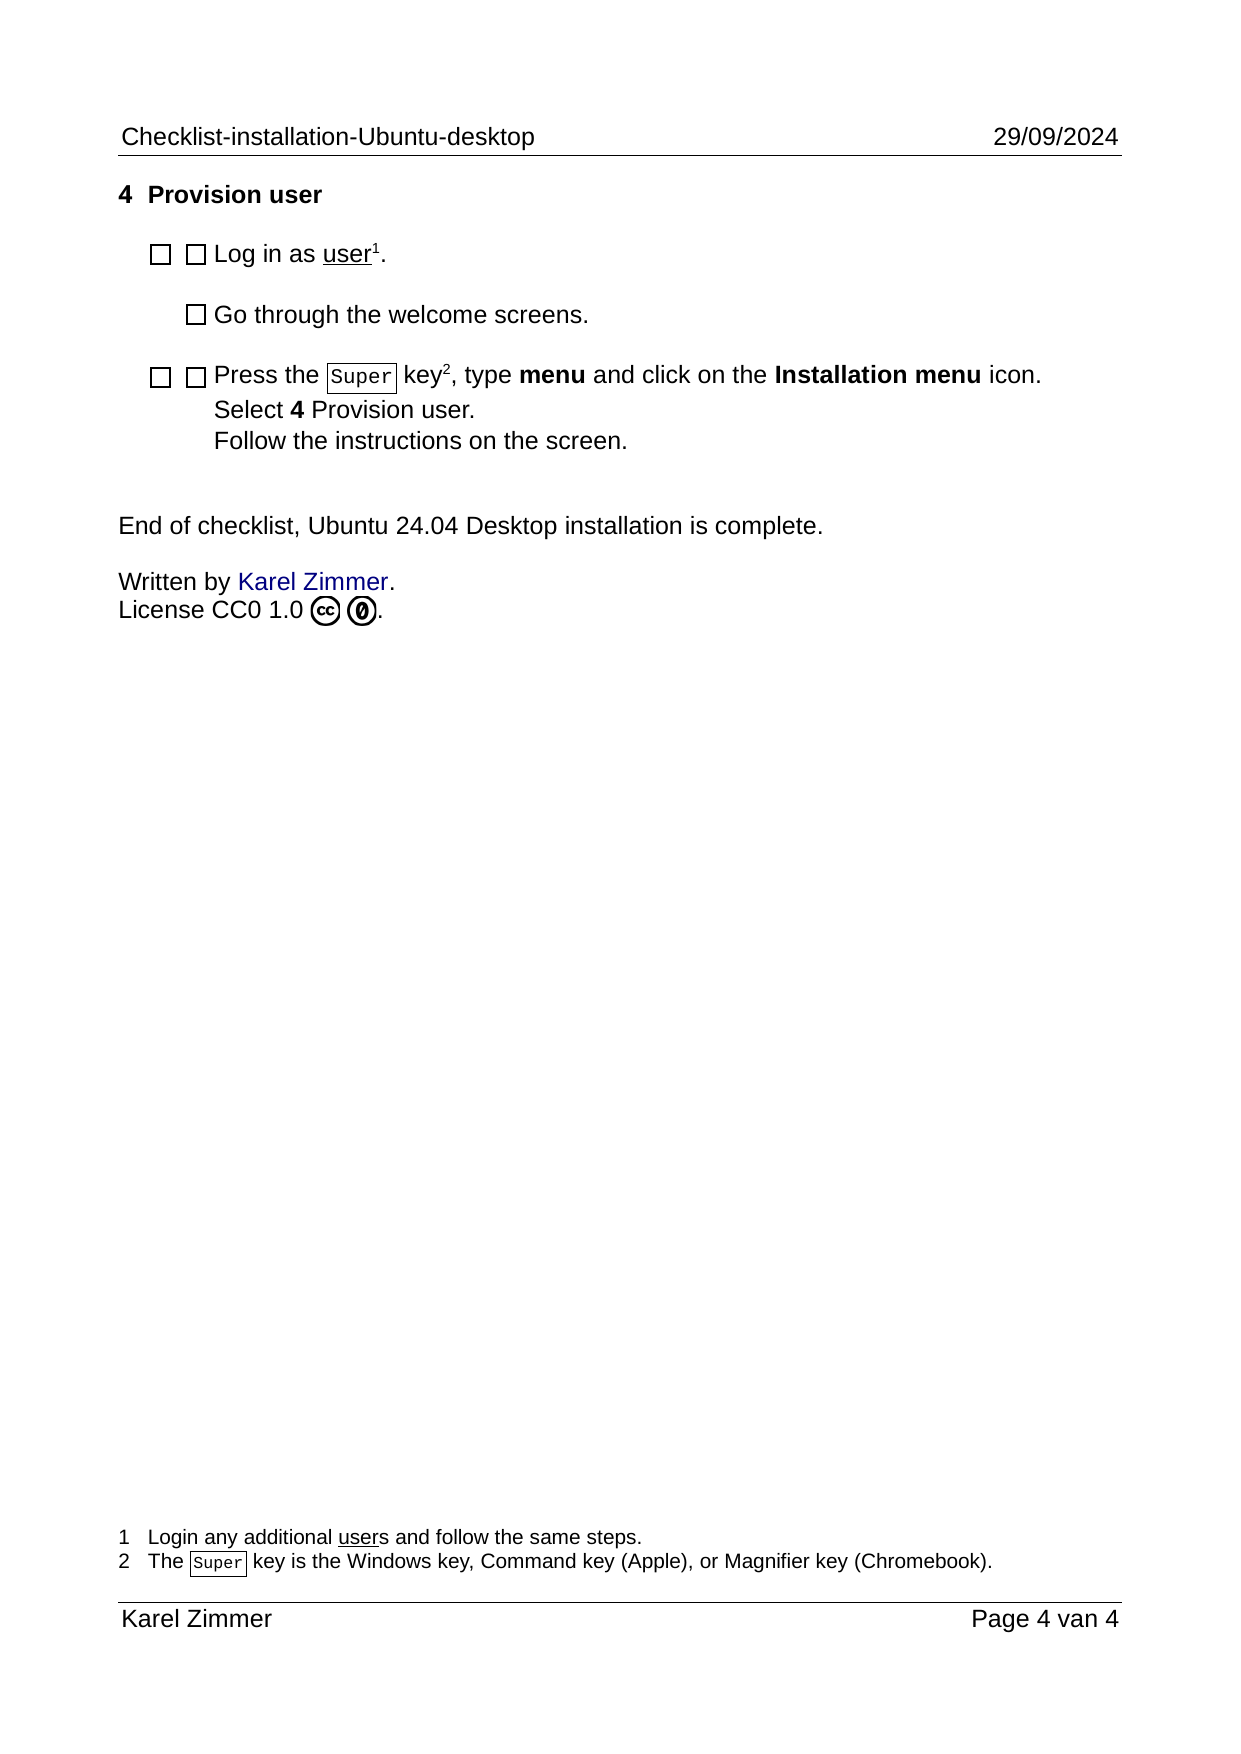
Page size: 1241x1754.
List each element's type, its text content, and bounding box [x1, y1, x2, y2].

table_cell [118, 425, 142, 456]
table_cell [177, 425, 213, 456]
table_cell Follow the instructions on the screen. [213, 425, 1122, 456]
table_cell [142, 269, 177, 300]
table_cell [177, 330, 213, 360]
text . [377, 596, 1122, 625]
picture [347, 596, 377, 626]
text End of checklist, Ubuntu 24.04 Desktop installation is complete. [118, 512, 1122, 540]
table_header [177, 239, 213, 269]
table_cell [142, 425, 177, 456]
table_header [118, 239, 142, 269]
text Written by Karel Zimmer. [118, 568, 1122, 596]
table_cell [118, 300, 142, 330]
table_cell [142, 300, 177, 330]
table_cell [177, 395, 213, 425]
table_cell [177, 300, 213, 330]
table_cell Select 4 Provision user. [213, 395, 1122, 425]
table_cell [118, 360, 142, 395]
table_cell Press the Super key, type menu and click on the Installation menu icon. [213, 360, 1122, 395]
table_cell [213, 269, 1122, 300]
table_cell [118, 330, 142, 360]
table_cell [118, 269, 142, 300]
table_cell [177, 360, 213, 395]
list Provision user [118, 177, 1122, 211]
table_header [142, 239, 177, 269]
table_cell Go through the welcome screens. [213, 300, 1122, 330]
table_cell [213, 330, 1122, 360]
table_cell [142, 395, 177, 425]
picture [310, 596, 340, 626]
table_cell [118, 395, 142, 425]
table_cell [142, 360, 177, 395]
table_cell [142, 330, 177, 360]
table_header Log in as USER. [213, 239, 1122, 269]
text License CC0 1.0 [118, 596, 310, 625]
table_cell [177, 269, 213, 300]
